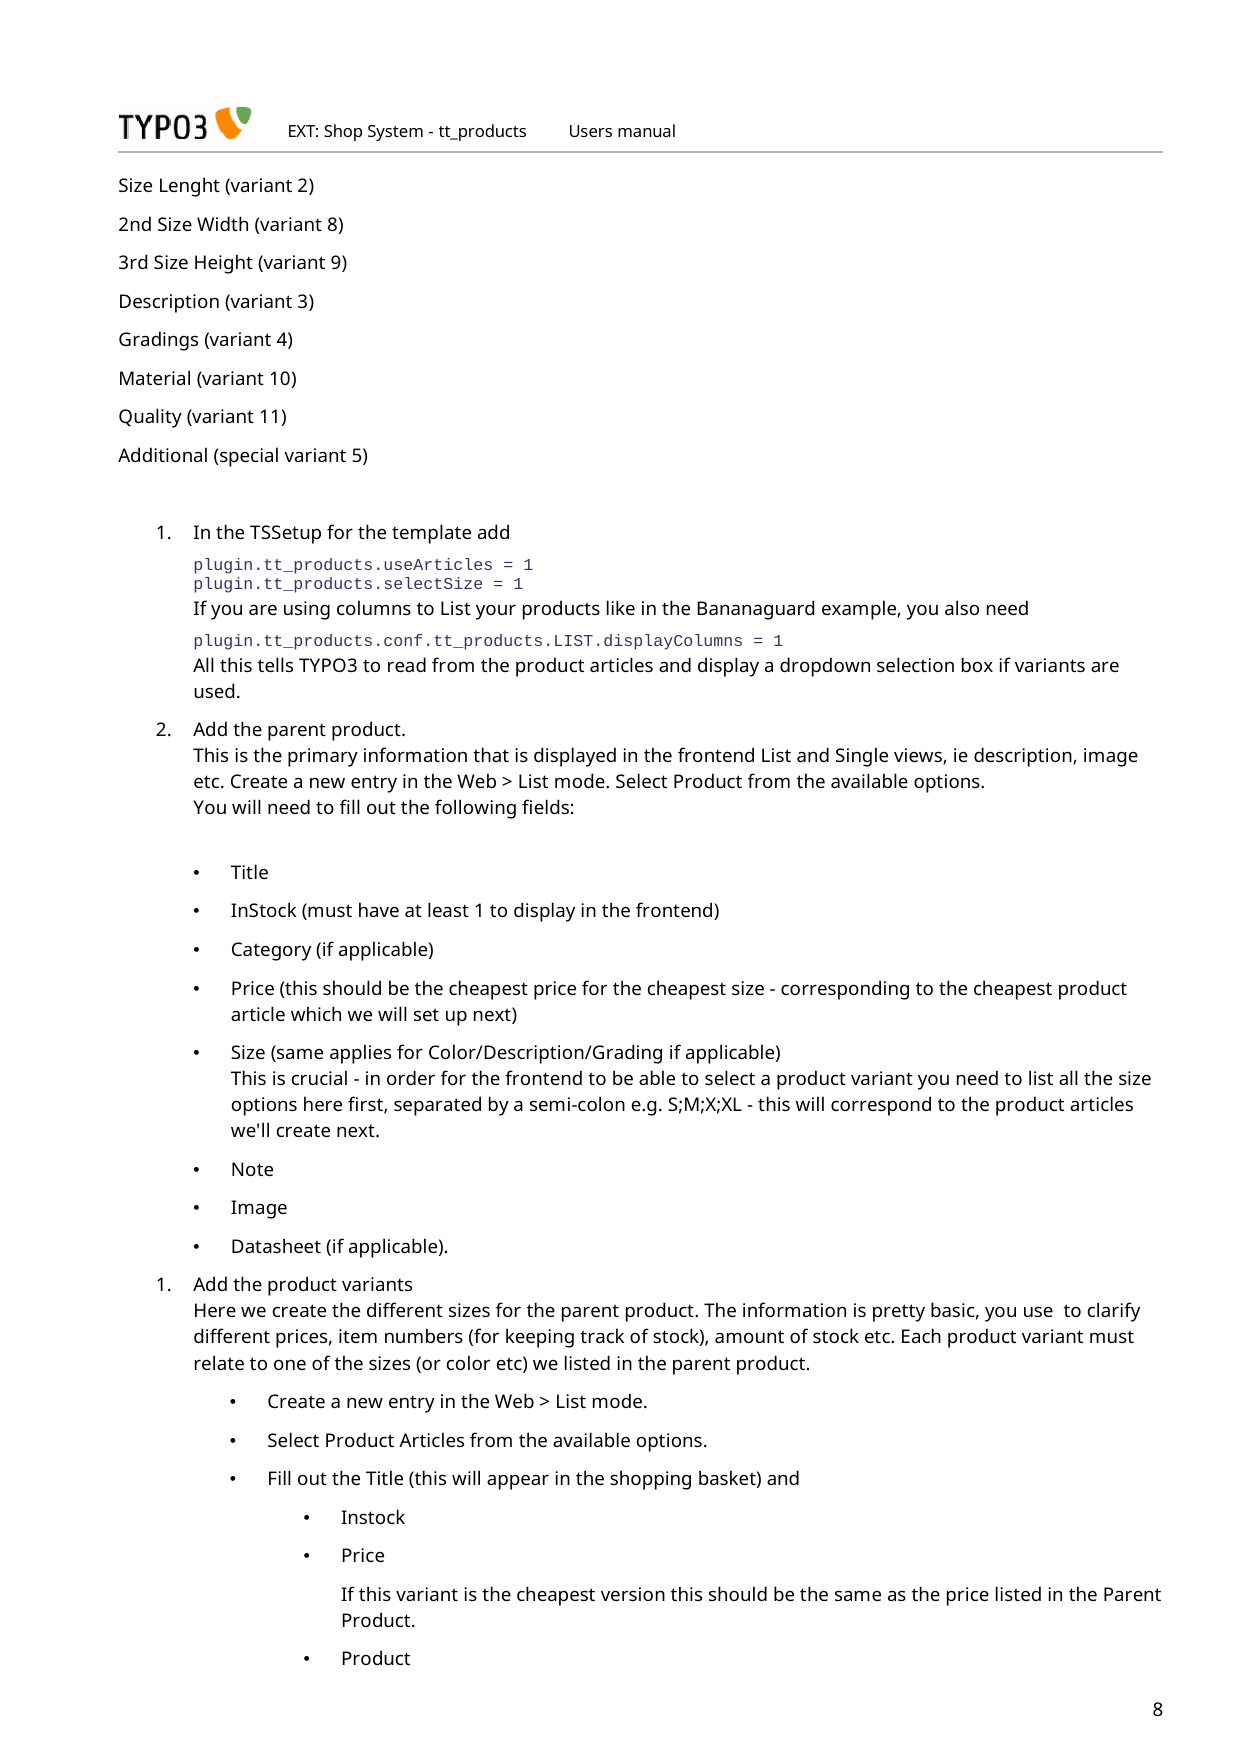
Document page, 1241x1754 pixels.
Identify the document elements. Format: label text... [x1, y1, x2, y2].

text Size Lenght (variant 2) [118, 172, 1163, 198]
list Datasheet (if applicable). [193, 1233, 1163, 1259]
list If this variant is the cheapest version this should be the same as the price listed in the Parent Product. [303, 1581, 1163, 1633]
list Select Product Articles from the available options. [229, 1426, 1163, 1452]
text Quality (variant 11) [118, 403, 1163, 429]
list Instock [303, 1503, 1163, 1529]
list Price [303, 1542, 1163, 1568]
text Material (variant 10) [118, 365, 1163, 391]
list plugin.tt_products.selectSize = 1 [156, 576, 1163, 594]
picture [118, 106, 254, 139]
text Gradings (variant 4) [118, 326, 1163, 352]
text Description (variant 3) [118, 288, 1163, 314]
list Create a new entry in the Web > List mode. [229, 1388, 1163, 1414]
list InStock (must have at least 1 to display in the frontend) [193, 897, 1163, 923]
list If you are using columns to List your products like in the Bananaguard example, you also need [156, 594, 1163, 620]
list All this tells TYPO3 to read from the product articles and display a dropdown selection box if variants are used. [156, 651, 1163, 703]
list Size (same applies for Color/Description/Grading if applicable) This is crucial - in order for the frontend to be able to select a product variant you need to list all the size options here first, separated by a semi-colon e.g. S;M;X;XL - this will correspond to the product articles we'll create next. [193, 1039, 1163, 1143]
list Add the product variants Here we create the different sizes for the parent product. The information is pretty basic, you use to clarify different prices, item numbers (for keeping track of stock), amount of stock etc. Each product variant must relate to one of the sizes (or color etc) we listed in the parent product. [156, 1271, 1163, 1375]
text 3rd Size Height (variant 9) [118, 249, 1163, 275]
list Image [193, 1194, 1163, 1220]
list Price (this should be the cheapest price for the cheapest size - corresponding to the cheapest product article which we will set up next) [193, 974, 1163, 1026]
list plugin.tt_products.conf.tt_products.LIST.displayColumns = 1 [156, 633, 1163, 651]
list Fill out the Title (this will appear in the shopping basket) and [229, 1465, 1163, 1491]
text Additional (special variant 5) [118, 442, 1163, 468]
list Add the parent product. This is the primary information that is displayed in the frontend List and Single views, ie description, image etc. Create a new entry in the Web > List mode. Select Product from the available options. You will need to fill out the following fields: [156, 716, 1163, 846]
list Title [193, 859, 1163, 885]
list Category (if applicable) [193, 936, 1163, 962]
text 2nd Size Width (variant 8) [118, 211, 1163, 237]
list plugin.tt_products.useArticles = 1 [156, 557, 1163, 576]
list Note [193, 1156, 1163, 1182]
list In the TSSetup for the template add [156, 519, 1163, 545]
list Product [303, 1645, 1163, 1671]
